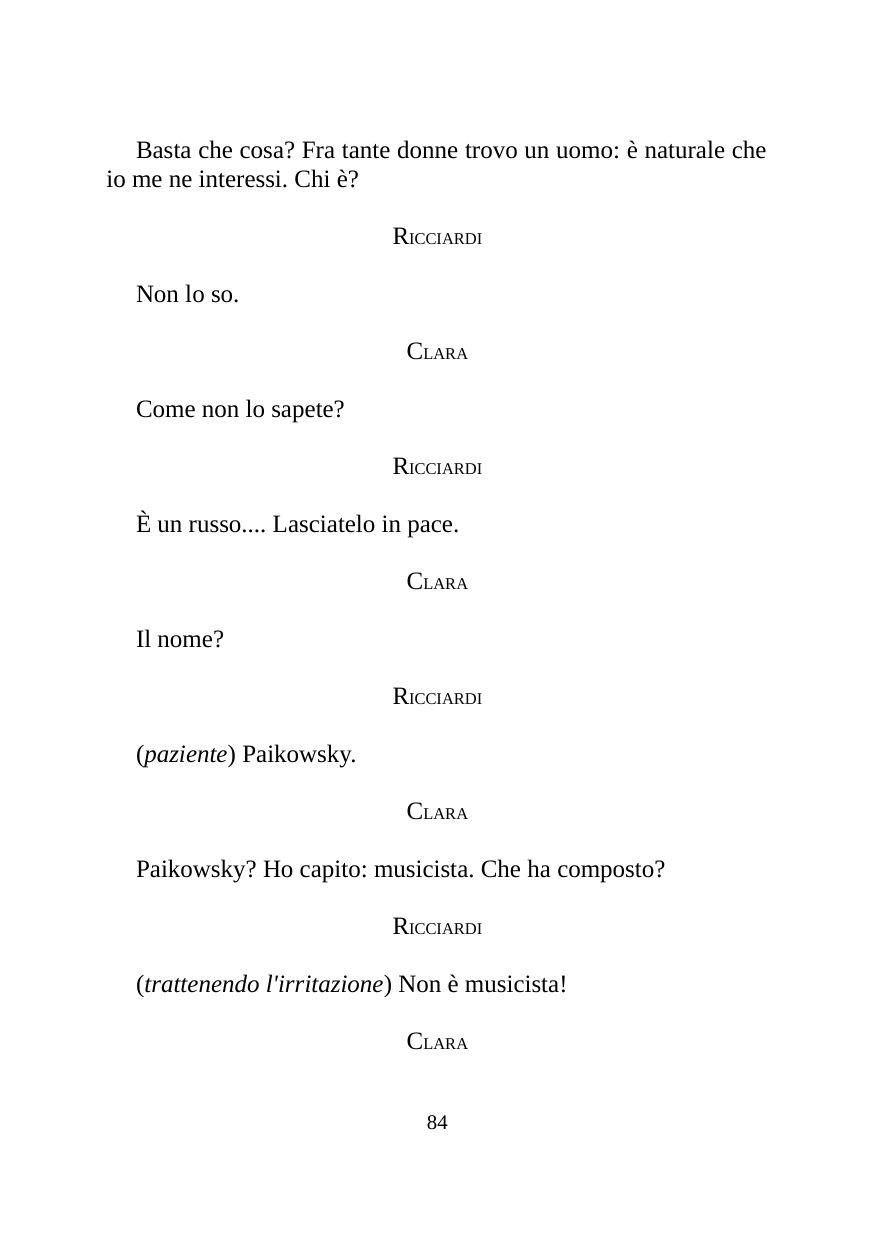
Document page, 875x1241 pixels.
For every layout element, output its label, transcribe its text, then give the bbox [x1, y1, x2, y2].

text Clara [106, 796, 768, 825]
text È un russo.... Lasciatelo in pace. [106, 509, 768, 537]
text Ricciardi [106, 911, 768, 940]
text Non lo so. [106, 279, 768, 307]
text Clara [106, 336, 768, 365]
text Basta che cosa? Fra tante donne trovo un uomo: è naturale che io me ne interessi. Chi è? [106, 135, 768, 192]
text Ricciardi [106, 451, 768, 480]
text Come non lo sapete? [106, 394, 768, 422]
text Paikowsky? Ho capito: musicista. Che ha composto? [106, 854, 768, 882]
text Il nome? [106, 624, 768, 652]
text (paziente) Paikowsky. [106, 739, 768, 767]
text Ricciardi [106, 681, 768, 710]
text Clara [106, 1026, 768, 1055]
text (trattenendo l'irritazione) Non è musicista! [106, 969, 768, 997]
text Clara [106, 566, 768, 595]
text Ricciardi [106, 221, 768, 250]
